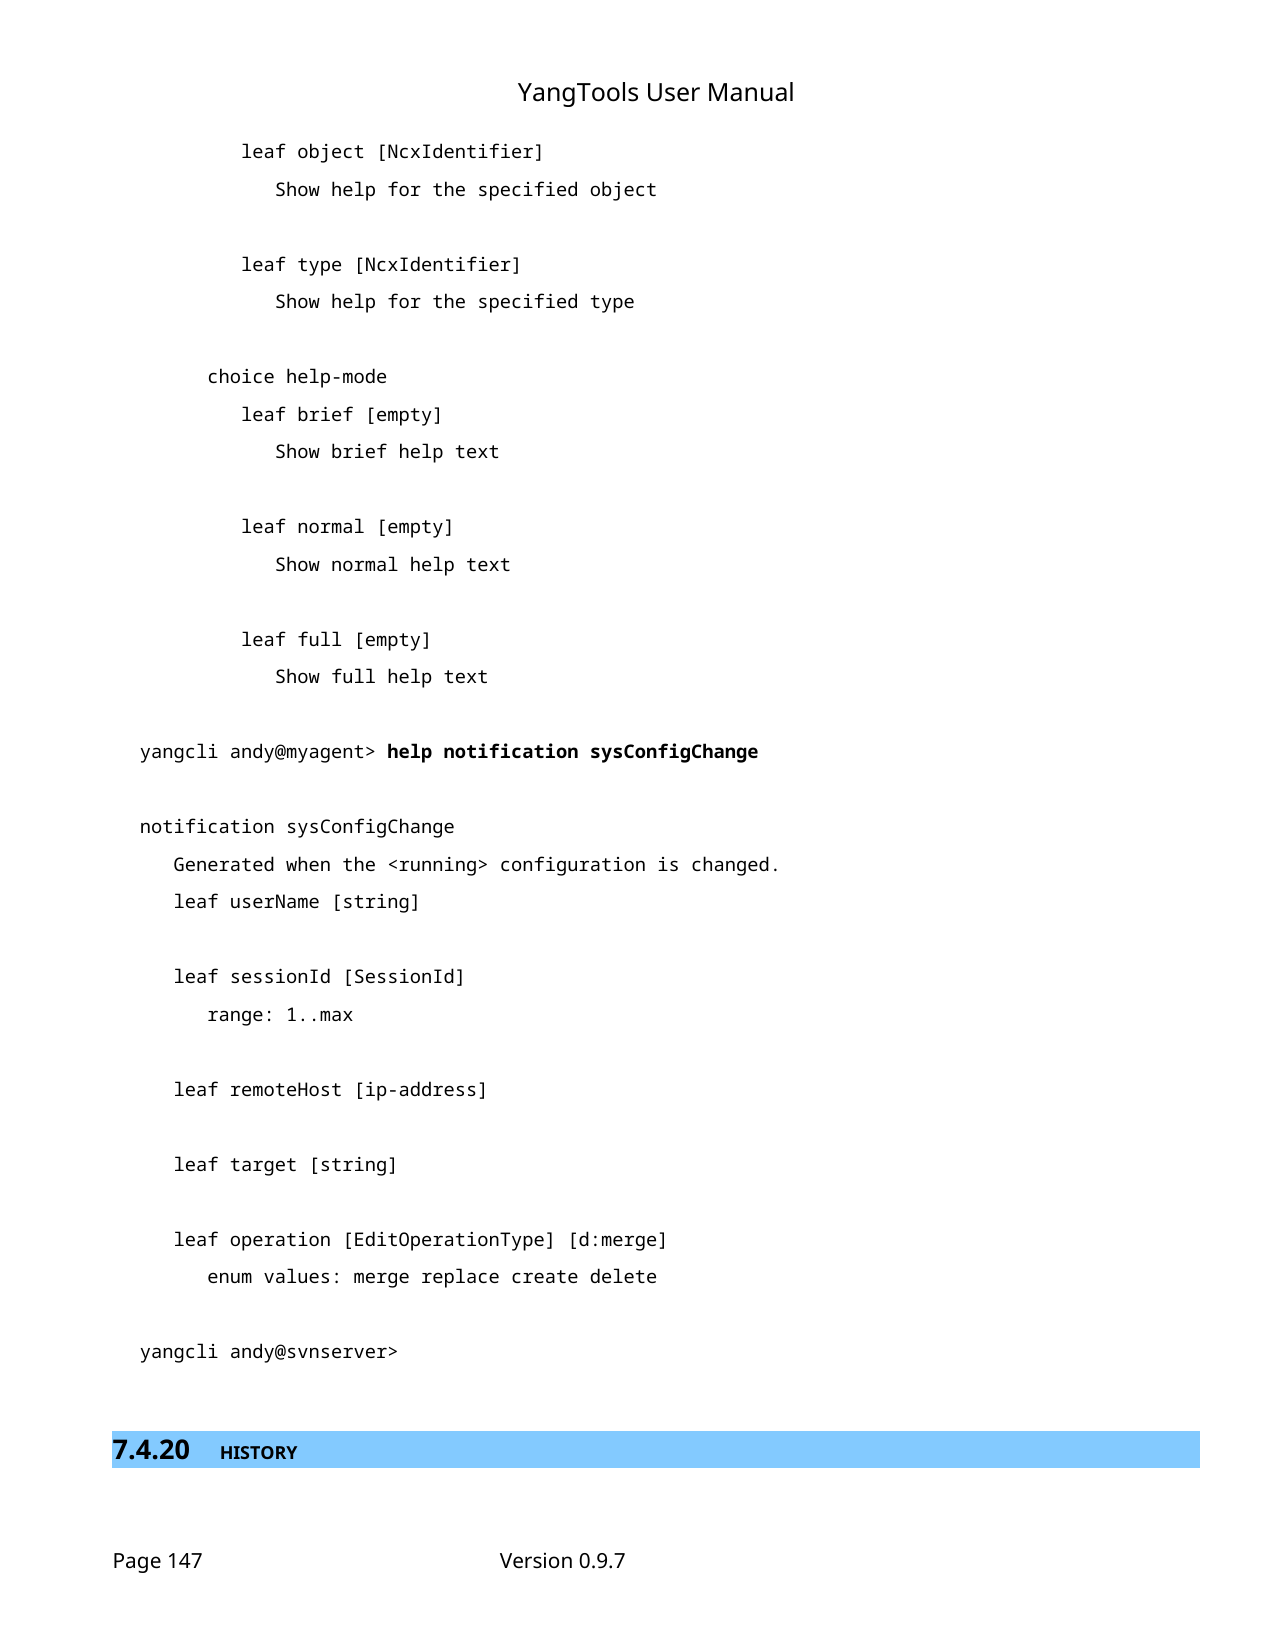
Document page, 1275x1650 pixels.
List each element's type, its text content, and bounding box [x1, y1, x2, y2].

text Show full help text [139, 663, 1200, 689]
text range: 1..max [139, 1001, 1200, 1027]
text leaf operation [EditOperationType] [d:merge] [139, 1226, 1200, 1252]
text enum values: merge replace create delete [139, 1263, 1200, 1289]
text Generated when the <running> configuration is changed. [139, 851, 1200, 877]
text yangcli andy@svnserver> [139, 1338, 1200, 1364]
text leaf remoteHost [ip-address] [139, 1076, 1200, 1102]
subtitle history [112, 1431, 1200, 1468]
text Show brief help text [139, 438, 1200, 464]
text leaf sessionId [SessionId] [139, 963, 1200, 989]
text leaf userName [string] [139, 888, 1200, 914]
text Show normal help text [139, 551, 1200, 577]
text Show help for the specified object [139, 176, 1200, 202]
text choice help-mode [139, 363, 1200, 389]
text leaf normal [empty] [139, 513, 1200, 539]
text Show help for the specified type [139, 288, 1200, 314]
text leaf full [empty] [139, 626, 1200, 652]
text leaf target [string] [139, 1151, 1200, 1177]
text notification sysConfigChange [139, 813, 1200, 839]
text leaf brief [empty] [139, 401, 1200, 427]
text leaf type [NcxIdentifier] [139, 251, 1200, 277]
text leaf object [NcxIdentifier] [139, 138, 1200, 164]
text yangcli andy@myagent> help notification sysConfigChange [139, 738, 1200, 764]
